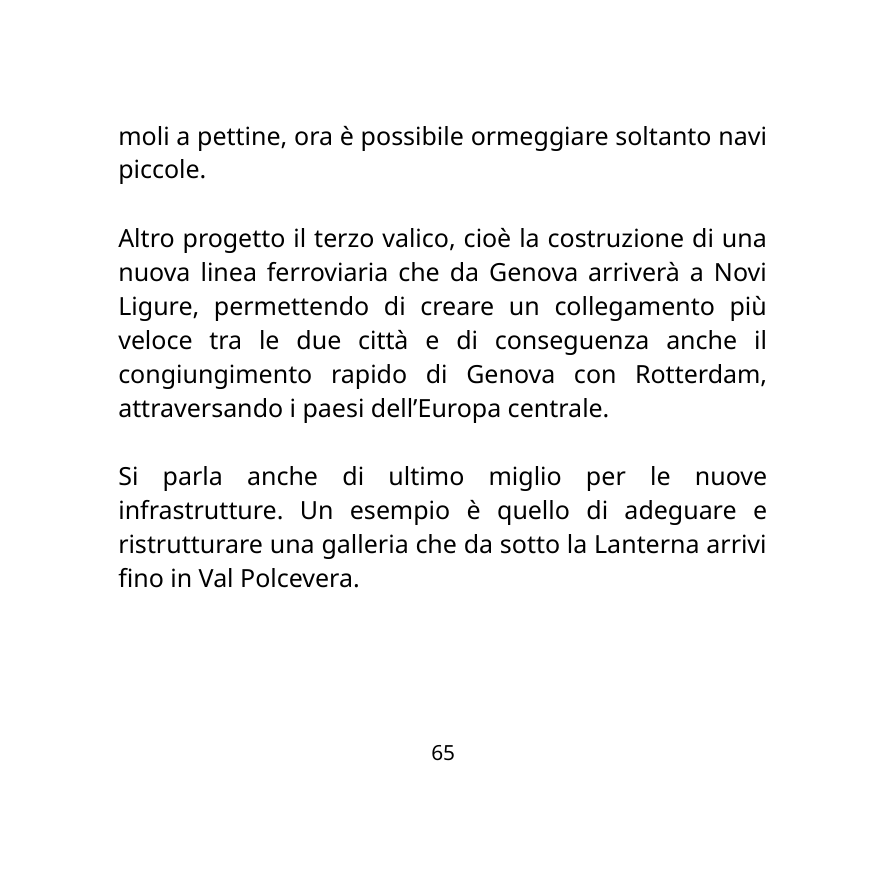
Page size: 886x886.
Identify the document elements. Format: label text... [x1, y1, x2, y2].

text moli a pettine, ora è possibile ormeggiare soltanto navi piccole. [118, 118, 768, 186]
text Si parla anche di ultimo miglio per le nuove infrastrutture. Un esempio è quello di adeguare e ristrutturare una galleria che da sotto la Lanterna arrivi fino in Val Polcevera. [118, 459, 768, 595]
text Altro progetto il terzo valico, cioè la costruzione di una nuova linea ferroviaria che da Genova arriverà a Novi Ligure, permettendo di creare un collegamento più veloce tra le due città e di conseguenza anche il congiungimento rapido di Genova con Rotterdam, attraversando i paesi dell’Europa centrale. [118, 220, 768, 425]
